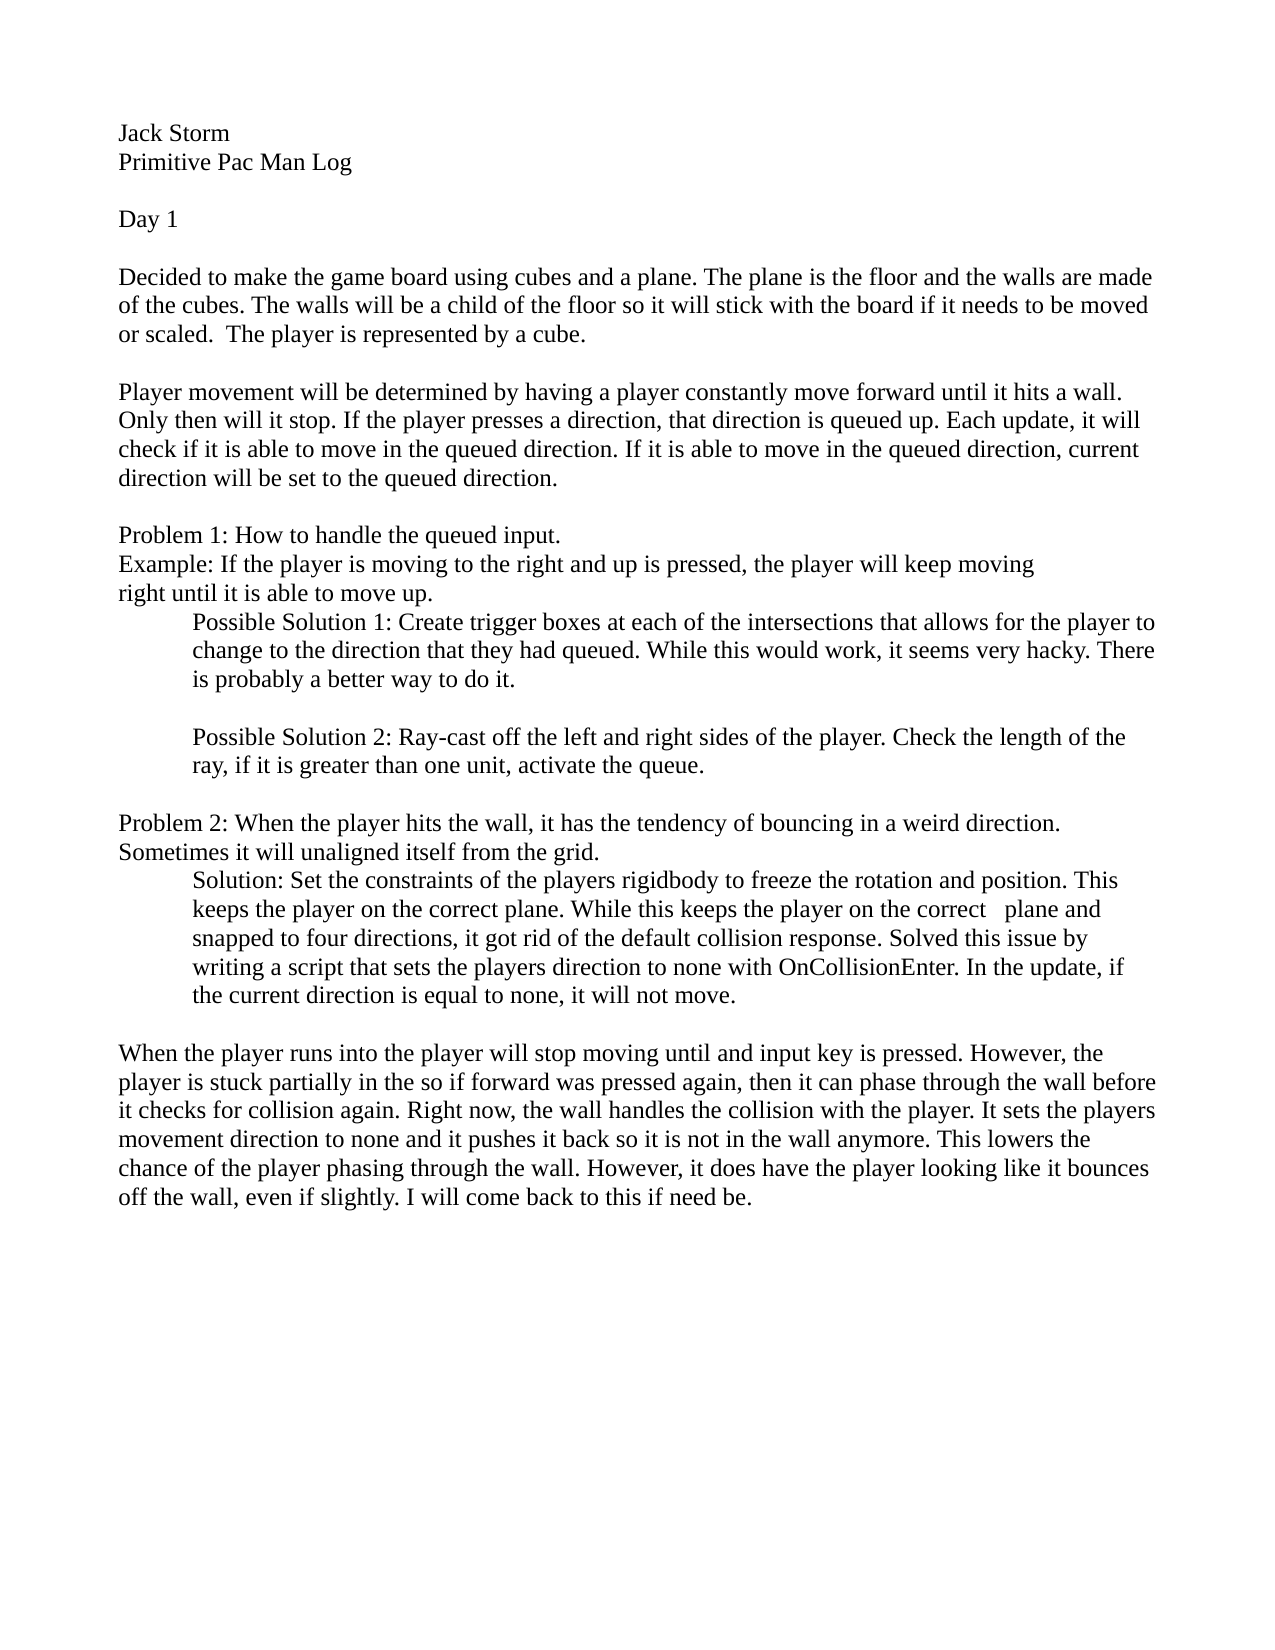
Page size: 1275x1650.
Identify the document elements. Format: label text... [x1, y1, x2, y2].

text Player movement will be determined by having a player constantly move forward until it hits a wall. Only then will it stop. If the player presses a direction, that direction is queued up. Each update, it will check if it is able to move in the queued direction. If it is able to move in the queued direction, current direction will be set to the queued direction. [118, 377, 1157, 492]
text Example: If the player is moving to the right and up is pressed, the player will keep moving [118, 549, 1157, 578]
text Solution: Set the constraints of the players rigidbody to freeze the rotation and position. This keeps the player on the correct plane. While this keeps the player on the correct plane and snapped to four directions, it got rid of the default collision response. Solved this issue by writing a script that sets the players direction to none with OnCollisionEnter. In the update, if the current direction is equal to none, it will not move. [118, 866, 1157, 1009]
text Possible Solution 2: Ray-cast off the left and right sides of the player. Check the length of the ray, if it is greater than one unit, activate the queue. [118, 722, 1157, 779]
text Decided to make the game board using cubes and a plane. The plane is the floor and the walls are made of the cubes. The walls will be a child of the floor so it will stick with the board if it needs to be moved or scaled. The player is represented by a cube. [118, 262, 1157, 348]
text Possible Solution 1: Create trigger boxes at each of the intersections that allows for the player to change to the direction that they had queued. While this would work, it seems very hacky. There is probably a better way to do it. [118, 607, 1157, 693]
text Problem 1: How to handle the queued input. [118, 521, 1157, 549]
text When the player runs into the player will stop moving until and input key is pressed. However, the player is stuck partially in the so if forward was pressed again, then it can phase through the wall before it checks for collision again. Right now, the wall handles the collision with the player. It sets the players movement direction to none and it pushes it back so it is not in the wall anymore. This lowers the chance of the player phasing through the wall. However, it does have the player looking like it bounces off the wall, even if slightly. I will come back to this if need be. [118, 1038, 1157, 1211]
text Jack Storm [118, 118, 1157, 147]
text Day 1 [118, 204, 1157, 233]
text Problem 2: When the player hits the wall, it has the tendency of bouncing in a weird direction. Sometimes it will unaligned itself from the grid. [118, 808, 1157, 866]
text Primitive Pac Man Log [118, 147, 1157, 176]
text right until it is able to move up. [118, 578, 1157, 607]
